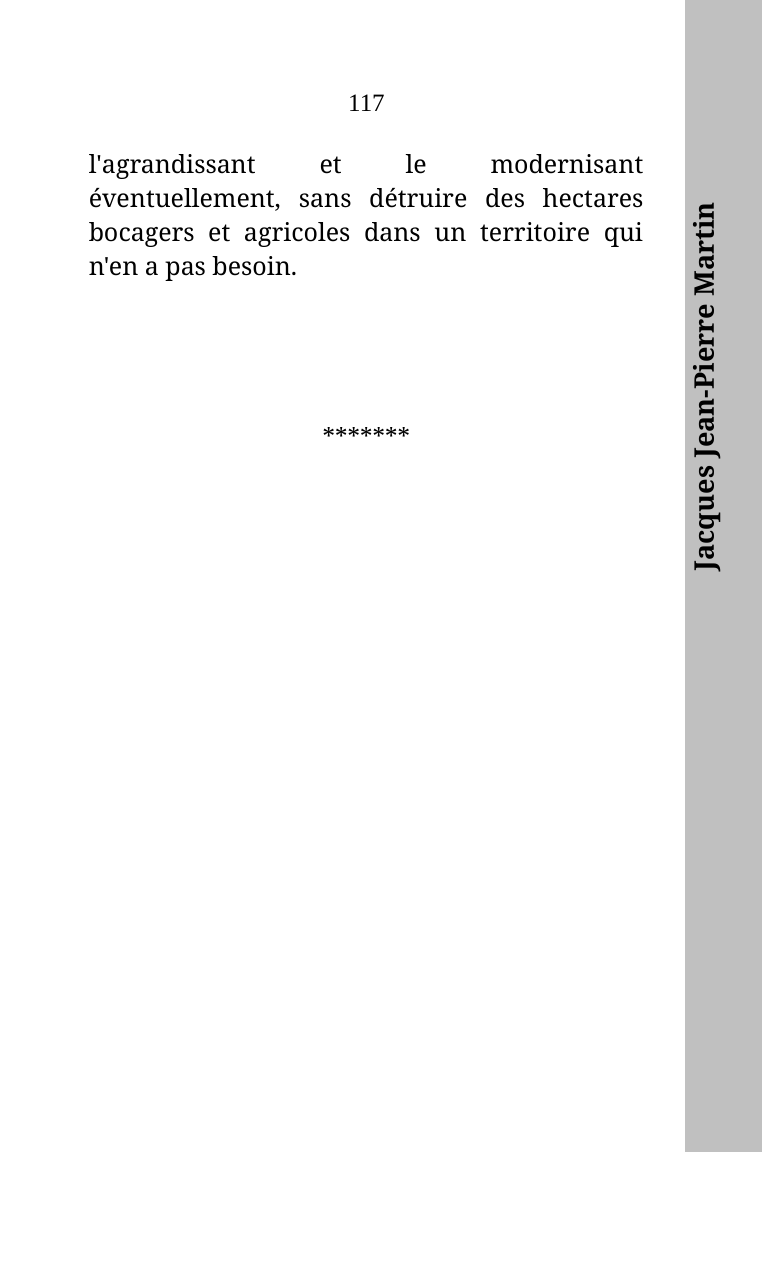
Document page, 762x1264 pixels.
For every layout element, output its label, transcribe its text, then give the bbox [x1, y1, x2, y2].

text Jacques Jean-Pierre Martin [685, 187, 762, 571]
text l'agrandissant et le modernisant éventuellement, sans détruire des hectares bocagers et agricoles dans un territoire qui n'en a pas besoin. [88, 147, 644, 283]
text ******* [88, 419, 644, 453]
